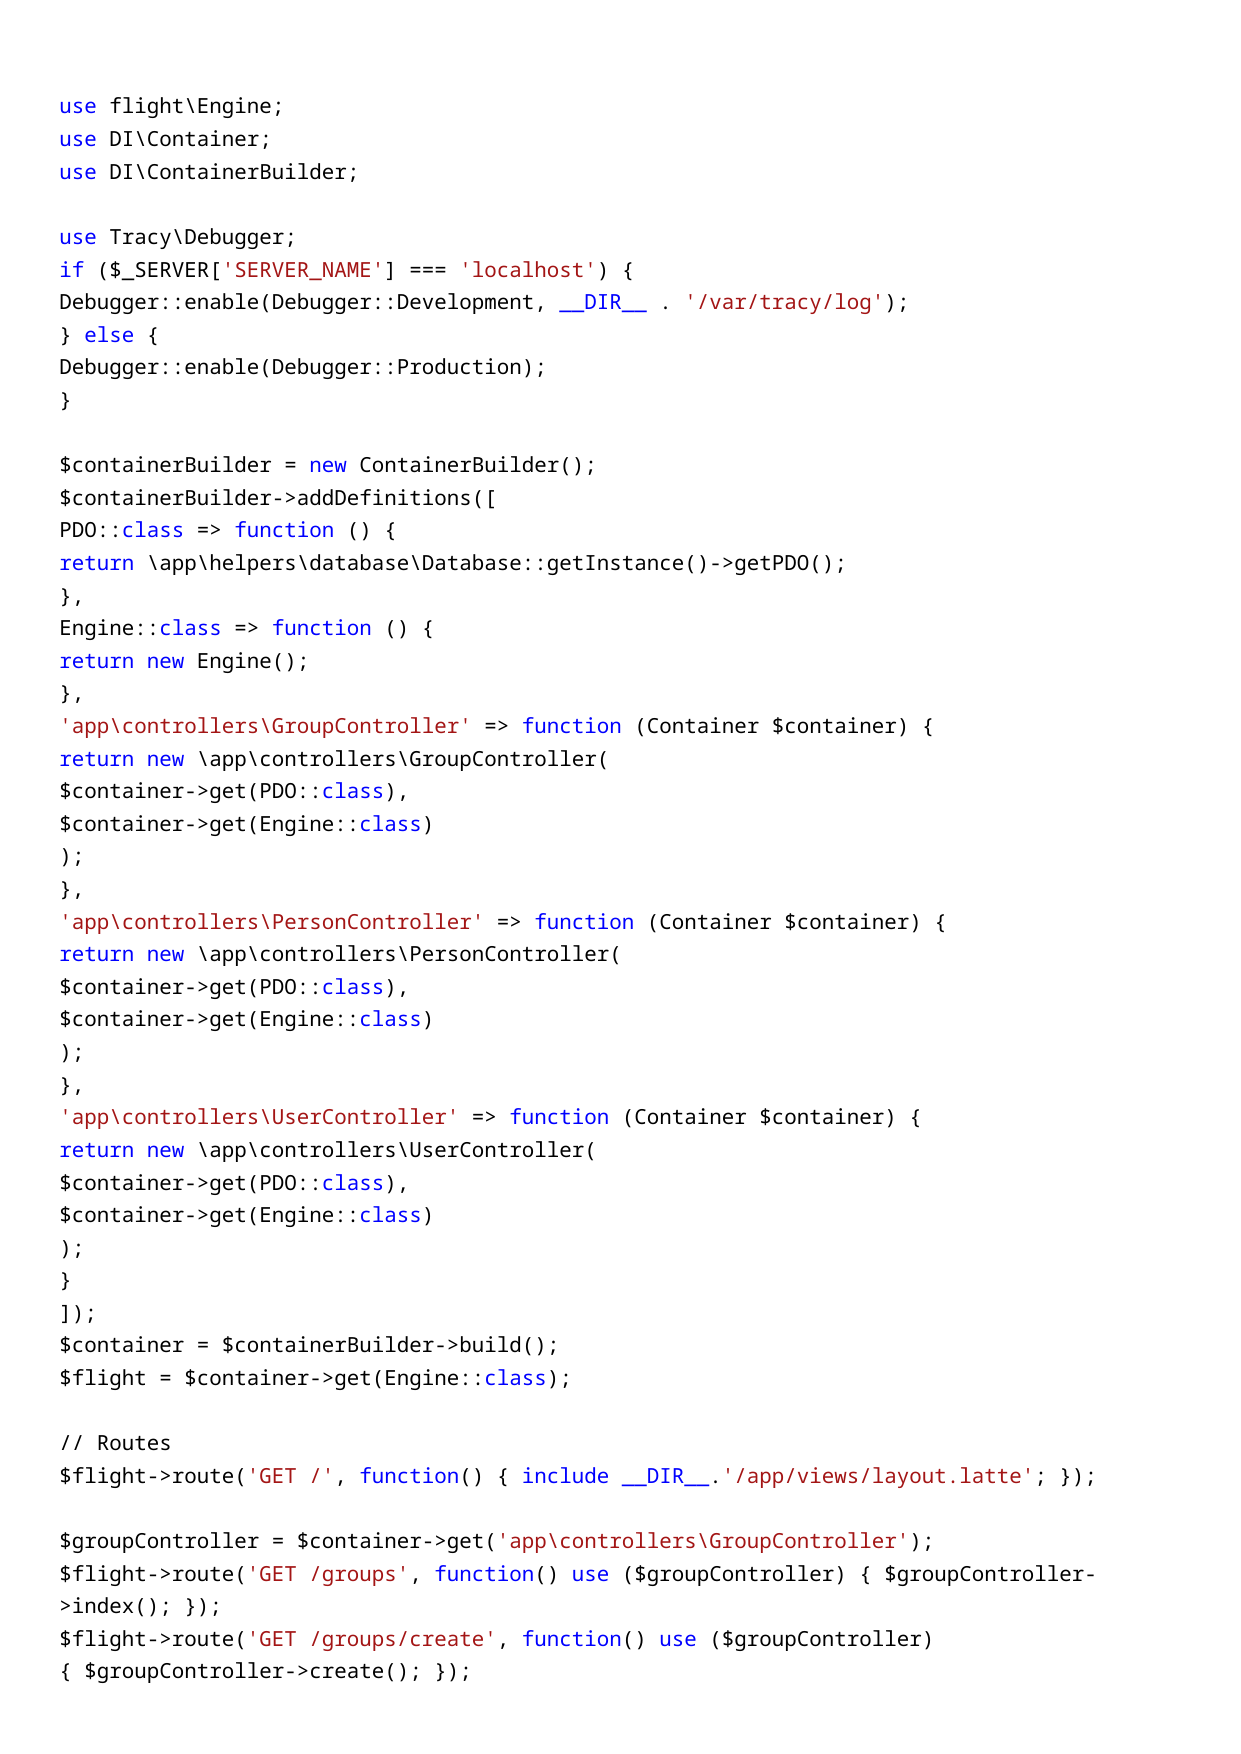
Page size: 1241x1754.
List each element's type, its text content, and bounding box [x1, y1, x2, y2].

text } [59, 1265, 1181, 1294]
text $containerBuilder = new ContainerBuilder(); [59, 450, 1181, 479]
text ); [59, 842, 1181, 870]
text } else { [59, 320, 1181, 348]
text 'app\controllers\GroupController' => function (Container $container) { [59, 711, 1181, 739]
text // Routes [59, 1428, 1181, 1457]
text use Tracy\Debugger; [59, 222, 1181, 251]
text 'app\controllers\PersonController' => function (Container $container) { [59, 907, 1181, 935]
text if ($_SERVER['SERVER_NAME'] === 'localhost') { [59, 255, 1181, 283]
text Debugger::enable(Debugger::Development, __DIR__ . '/var/tracy/log'); [59, 287, 1181, 316]
text $containerBuilder->addDefinitions([ [59, 483, 1181, 511]
text return new Engine(); [59, 646, 1181, 674]
text $groupController = $container->get('app\controllers\GroupController'); [59, 1526, 1181, 1555]
text }, [59, 581, 1181, 609]
text $container->get(Engine::class) [59, 1200, 1181, 1229]
text $flight->route('GET /', function() { include __DIR__.'/app/views/layout.latte'; }); [59, 1461, 1181, 1489]
text Debugger::enable(Debugger::Production); [59, 352, 1181, 381]
text }, [59, 678, 1181, 707]
text ); [59, 1233, 1181, 1261]
text ]); [59, 1298, 1181, 1326]
text 'app\controllers\UserController' => function (Container $container) { [59, 1102, 1181, 1131]
text return new \app\controllers\PersonController( [59, 939, 1181, 968]
text ); [59, 1037, 1181, 1066]
text return \app\helpers\database\Database::getInstance()->getPDO(); [59, 548, 1181, 577]
text $container->get(PDO::class), [59, 972, 1181, 1000]
text $flight->route('GET /groups/create', function() use ($groupController) { $groupController->create(); }); [59, 1624, 1181, 1685]
text } [59, 385, 1181, 413]
text $container->get(PDO::class), [59, 776, 1181, 805]
text $flight->route('GET /groups', function() use ($groupController) { $groupController->index(); }); [59, 1559, 1181, 1620]
text $flight = $container->get(Engine::class); [59, 1363, 1181, 1392]
text return new \app\controllers\GroupController( [59, 744, 1181, 772]
text Engine::class => function () { [59, 613, 1181, 642]
text $container->get(PDO::class), [59, 1168, 1181, 1196]
text $container->get(Engine::class) [59, 1004, 1181, 1033]
text $container->get(Engine::class) [59, 809, 1181, 837]
text PDO::class => function () { [59, 516, 1181, 544]
text use DI\ContainerBuilder; [59, 157, 1181, 185]
text return new \app\controllers\UserController( [59, 1135, 1181, 1163]
text $container = $containerBuilder->build(); [59, 1331, 1181, 1359]
text use DI\Container; [59, 124, 1181, 153]
text }, [59, 874, 1181, 903]
text }, [59, 1070, 1181, 1098]
text use flight\Engine; [59, 92, 1181, 120]
